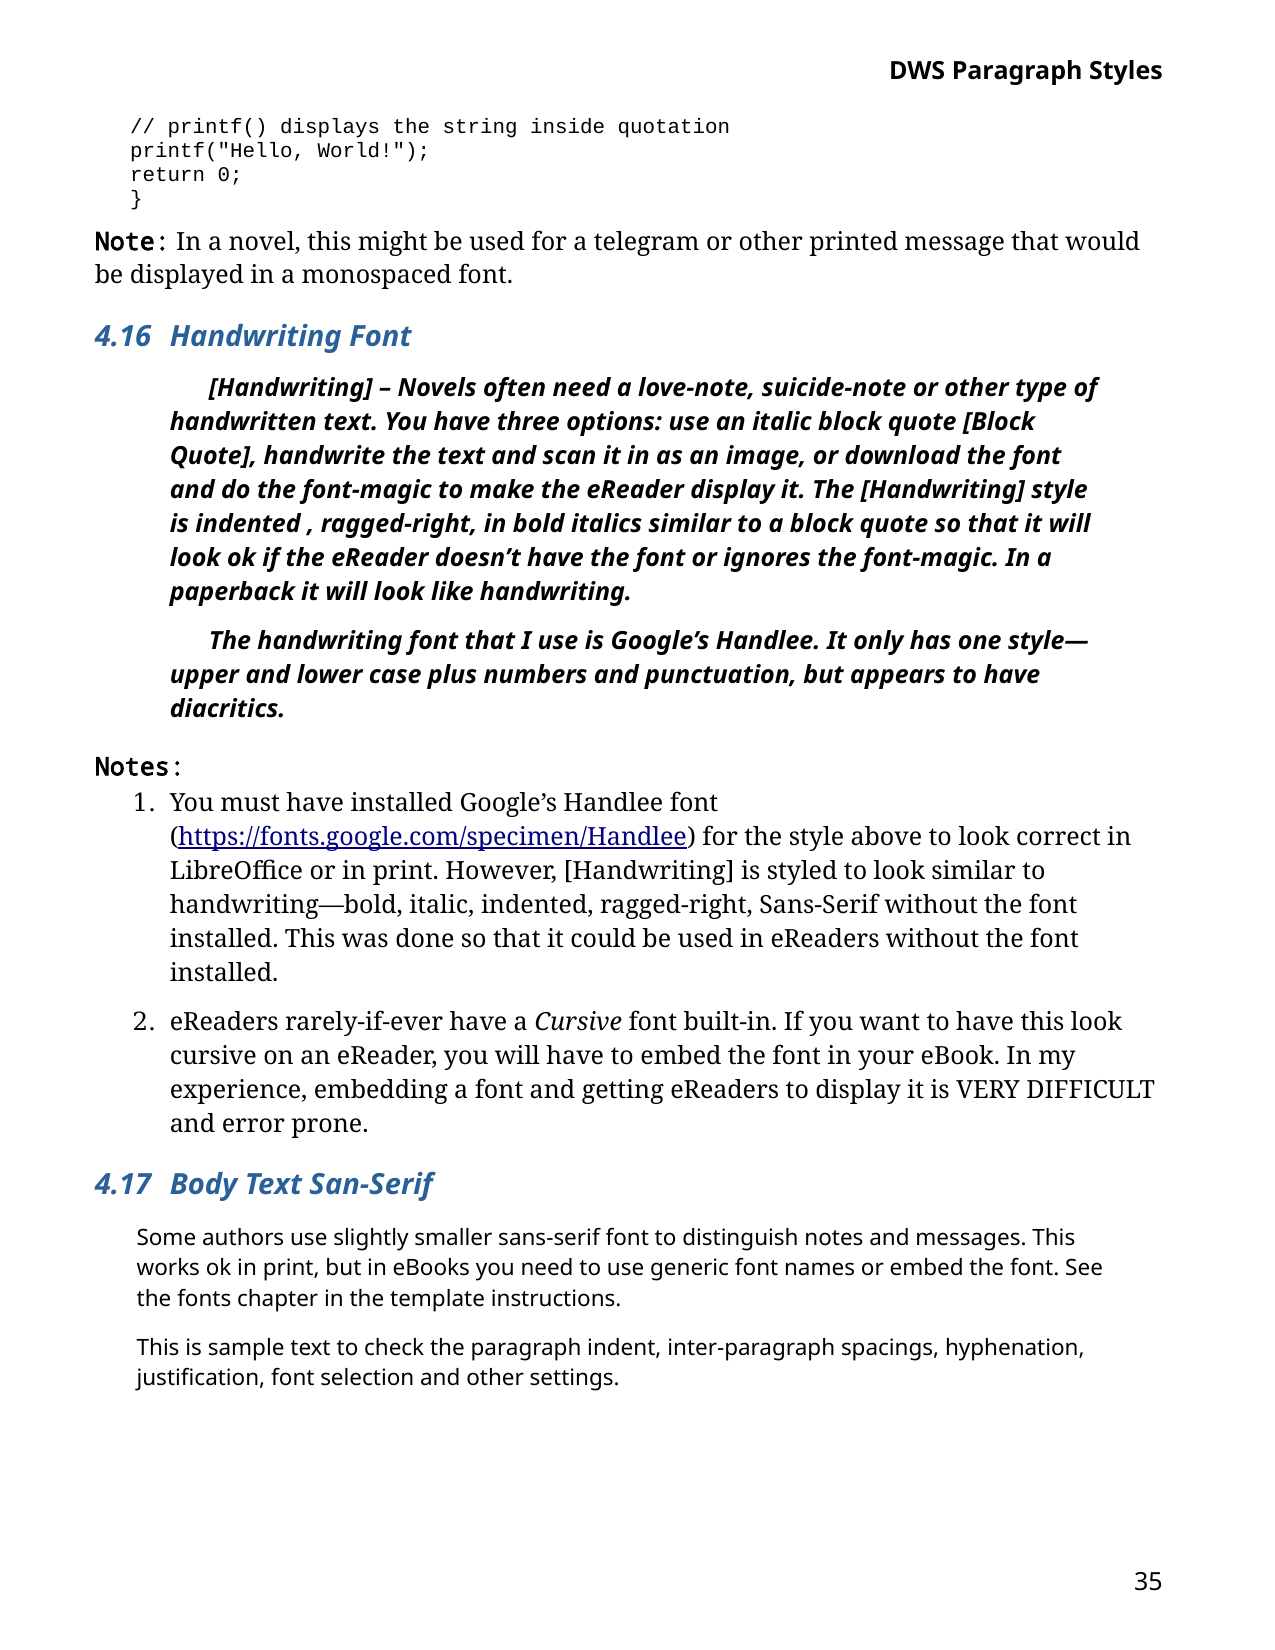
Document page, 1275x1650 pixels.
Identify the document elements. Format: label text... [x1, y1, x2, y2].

text Notes: [94, 752, 1162, 781]
list You must have installed Google’s Handlee font (https://fonts.google.com/specimen/Handlee) for the style above to look correct in LibreOffice or in print. However, [Handwriting] is styled to look similar to handwriting—bold, italic, indented, ragged-right, Sans-Serif without the font installed. This was done so that it could be used in eReaders without the font installed. [132, 784, 1162, 989]
list eReaders rarely-if-ever have a Cursive font built-in. If you want to have this look cursive on an eReader, you will have to embed the font in your eBook. In my experience, embedding a font and getting eReaders to display it is VERY DIFFICULT and error prone. [132, 1004, 1162, 1140]
text // printf() displays the string inside quotation [130, 117, 1162, 140]
text The handwriting font that I use is Google’s Handlee. It only has one style—upper and lower case plus numbers and punctuation, but appears to have diacritics. [169, 623, 1114, 725]
text [Handwriting] – Novels often need a love-note, suicide-note or other type of handwritten text. You have three options: use an italic block quote [Block Quote], handwrite the text and scan it in as an image, or download the font and do the font-magic to make the eReader display it. The [Handwriting] style is indented , ragged-right, in bold italics similar to a block quote so that it will look ok if the eReader doesn’t have the font or ignores the font-magic. In a paperback it will look like handwriting. [169, 369, 1114, 608]
text Some authors use slightly smaller sans-serif font to distinguish notes and messages. This works ok in print, but in eBooks you need to use generic font names or embed the font. See the fonts chapter in the template instructions. [133, 1218, 1123, 1313]
text printf("Hello, World!"); [130, 140, 1162, 164]
text return 0; [130, 164, 1162, 187]
text Note: In a novel, this might be used for a telegram or other printed message that would be displayed in a monospaced font. [94, 223, 1162, 291]
subtitle Body Text San-Serif [94, 1163, 1162, 1203]
text This is sample text to check the paragraph indent, inter-paragraph spacings, hyphenation, justification, font selection and other settings. [133, 1328, 1123, 1395]
text } [130, 187, 1162, 211]
subtitle Handwriting Font [94, 315, 1162, 354]
